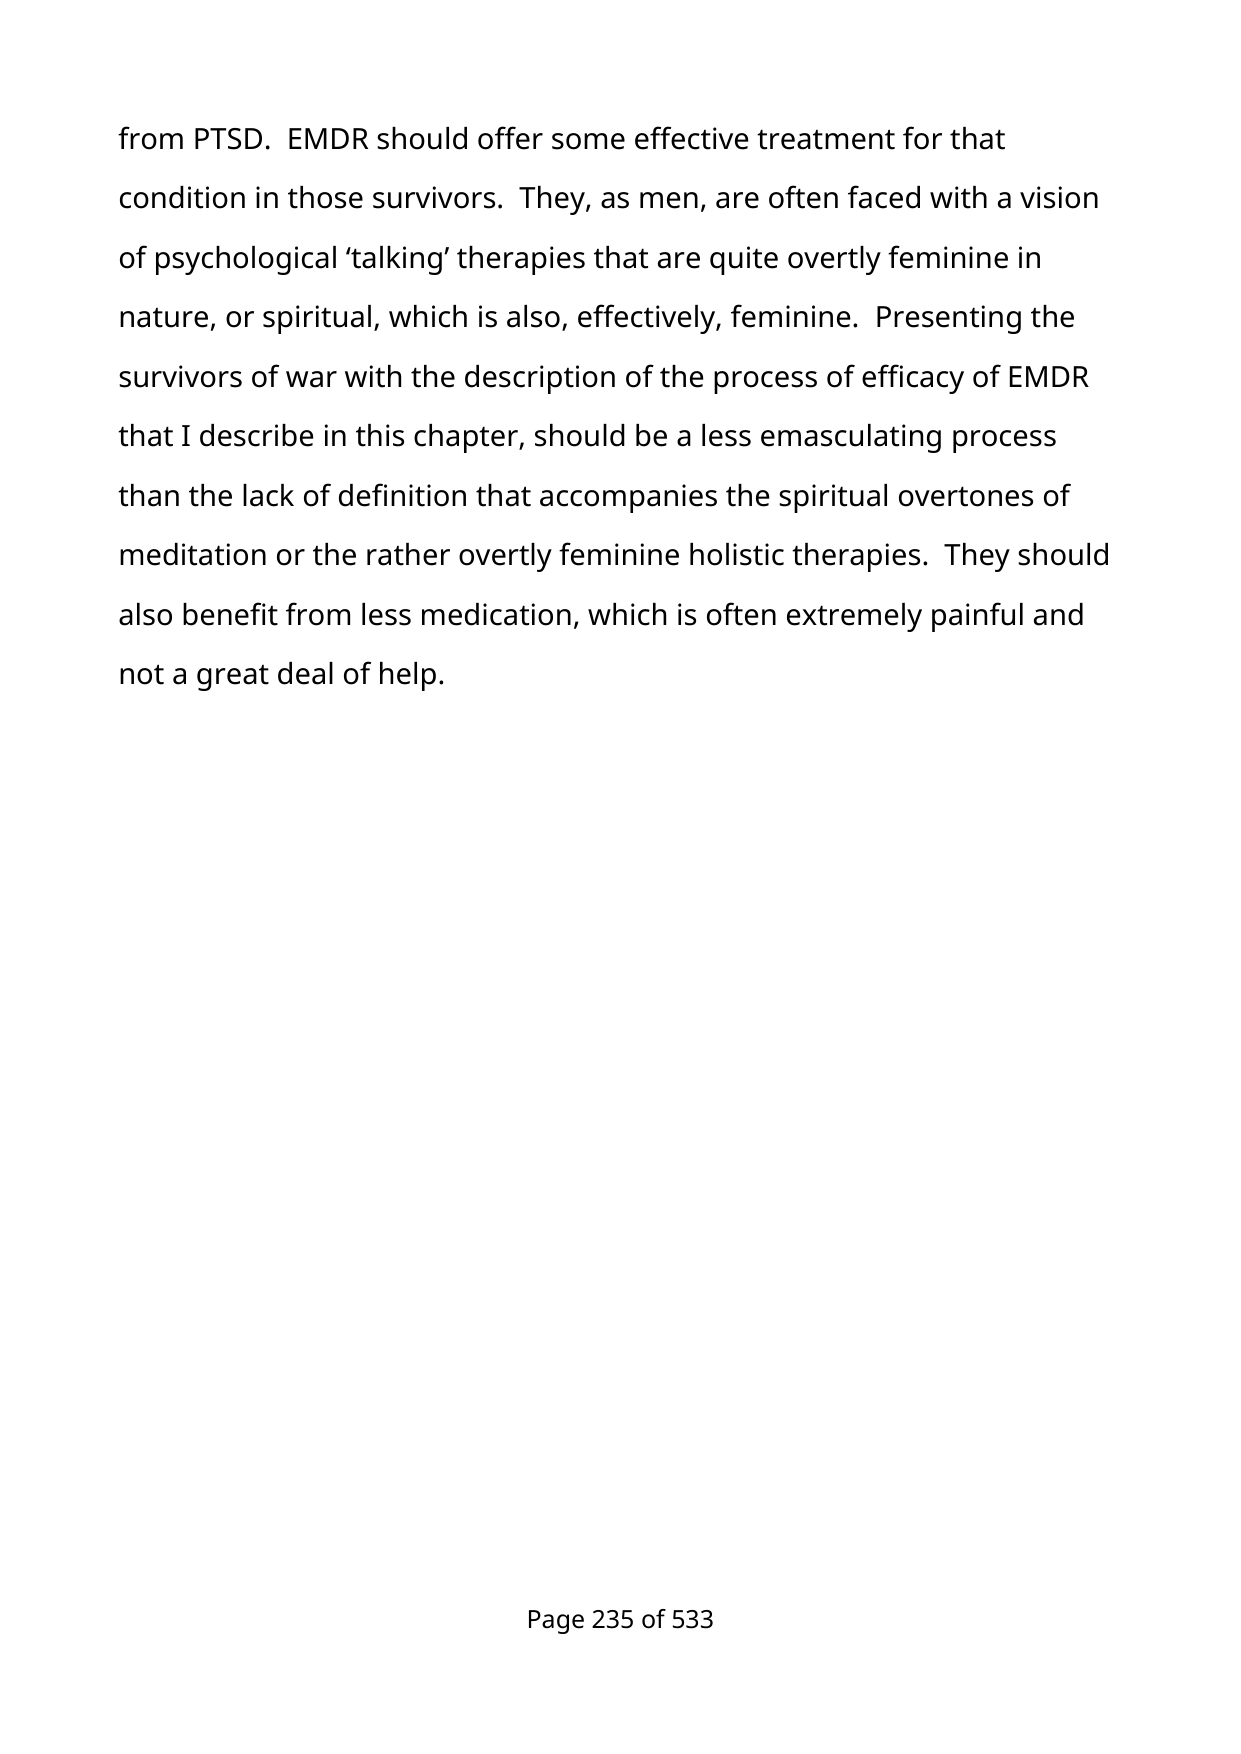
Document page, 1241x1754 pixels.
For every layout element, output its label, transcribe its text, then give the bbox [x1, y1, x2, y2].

text from PTSD. EMDR should offer some effective treatment for that condition in those survivors. They, as men, are often faced with a vision of psychological ‘talking’ therapies that are quite overtly feminine in nature, or spiritual, which is also, effectively, feminine. Presenting the survivors of war with the description of the process of efficacy of EMDR that I describe in this chapter, should be a less emasculating process than the lack of definition that accompanies the spiritual overtones of meditation or the rather overtly feminine holistic therapies. They should also benefit from less medication, which is often extremely painful and not a great deal of help. [118, 118, 1122, 753]
